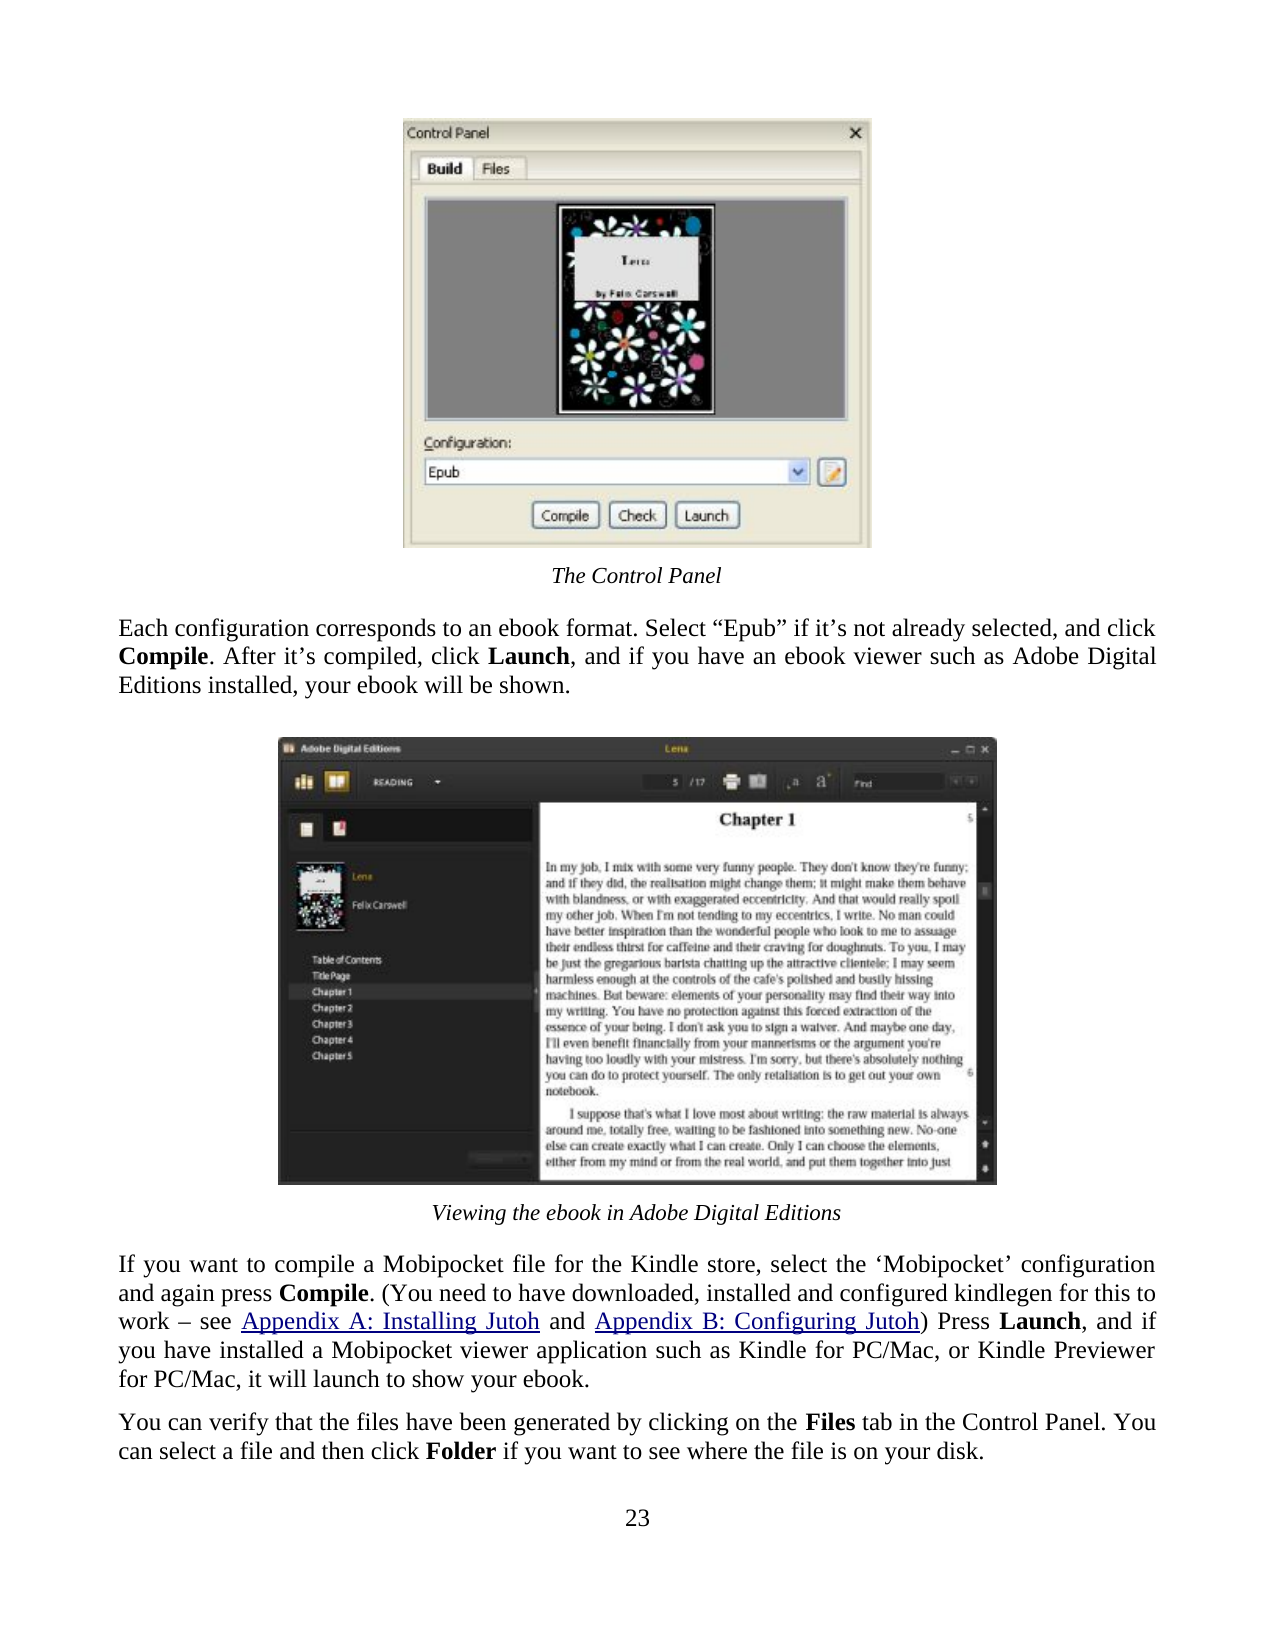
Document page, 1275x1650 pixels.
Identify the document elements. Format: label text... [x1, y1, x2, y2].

text The Control Panel [118, 563, 1157, 589]
text Each configuration corresponds to an ebook format. Select “Epub” if it’s not already selected, and click Compile. After it’s compiled, click Launch, and if you have an ebook viewer such as Adobe Digital Editions installed, your ebook will be shown. [118, 613, 1157, 699]
text You can verify that the files have been generated by clicking on the Files tab in the Control Panel. You can select a file and then click Folder if you want to see where the file is on your disk. [118, 1407, 1157, 1465]
text If you want to compile a Mobipocket file for the Kindle store, select the ‘Mobipocket’ configuration and again press Compile. (You need to have downloaded, installed and configured kindlegen for this to work – see Appendix A: Installing Jutoh and Appendix B: Configuring Jutoh) Press Launch, and if you have installed a Mobipocket viewer application such as Kindle for PC/Mac, or Kindle Previewer for PC/Mac, it will launch to show your ebook. [118, 1249, 1157, 1393]
picture [278, 737, 997, 1185]
picture [403, 118, 872, 548]
text Viewing the ebook in Adobe Digital Editions [118, 1199, 1157, 1225]
